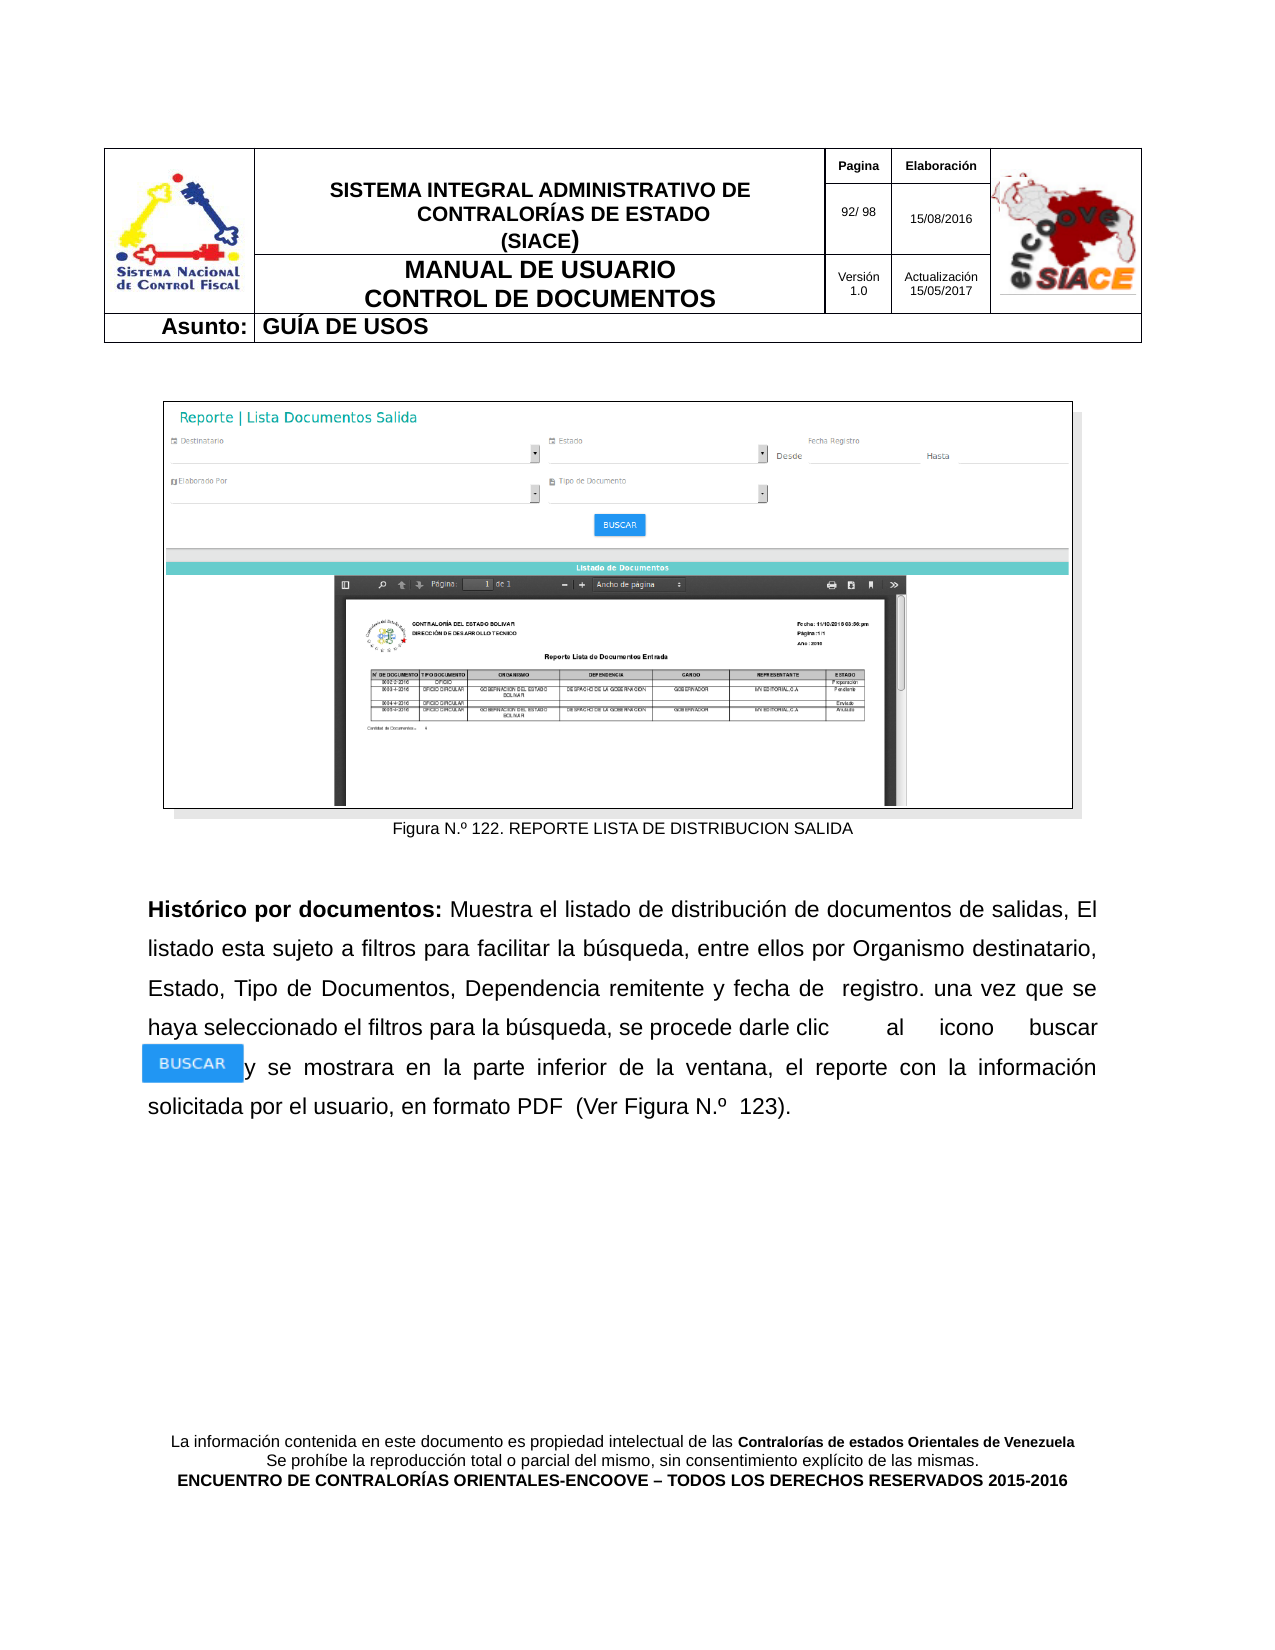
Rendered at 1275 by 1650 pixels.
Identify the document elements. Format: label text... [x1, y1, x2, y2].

picture [141, 1043, 245, 1084]
text Histórico por documentos: Muestra el listado de distribución de documentos de salidas, El listado esta sujeto a filtros para facilitar la búsqueda, entre ellos por Organismo destinatario, Estado, Tipo de Documentos, Dependencia remitente y fecha de registro. una vez que se haya seleccionado el filtros para la búsqueda, se procede darle clic al icono buscar y se mostrara en la parte inferior de la ventana, el reporte con la información solicitada por el usuario, en formato PDF (Ver Figura N.º 123). [148, 896, 1098, 1119]
text Figura N.º 122. REPORTE LISTA DE DISTRIBUCION SALIDA [148, 806, 1098, 838]
picture [106, 169, 252, 296]
picture [991, 169, 1137, 296]
picture [166, 404, 1069, 806]
